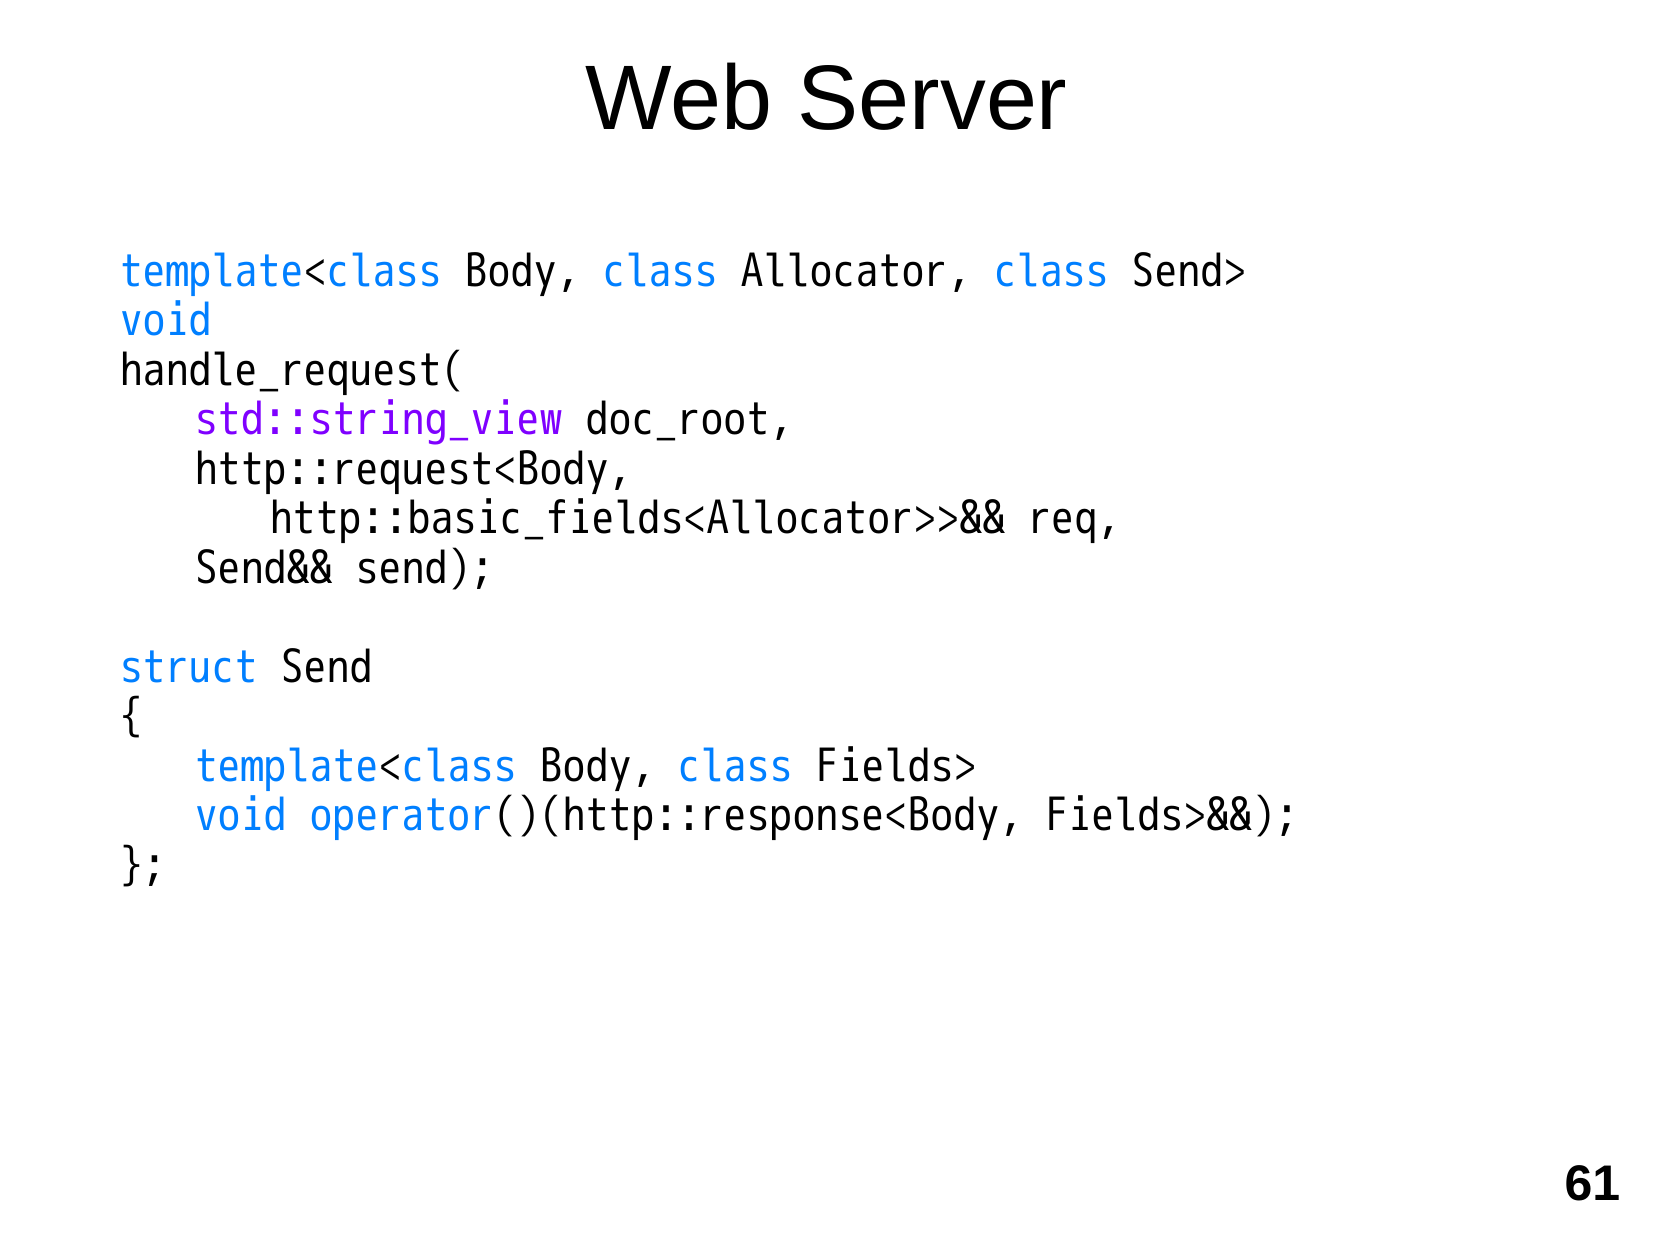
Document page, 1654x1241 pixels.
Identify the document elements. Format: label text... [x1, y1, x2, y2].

text_box template<class Body, class Allocator, class Send> void handle_request( std::string_view doc_root, http::request<Body, http::basic_fields<Allocator>>&& req, Send&& send); struct Send { template<class Body, class Fields> void operator()(http::response<Body, Fields>&&); }; [104, 240, 1575, 899]
title Web Server [82, 15, 1571, 181]
